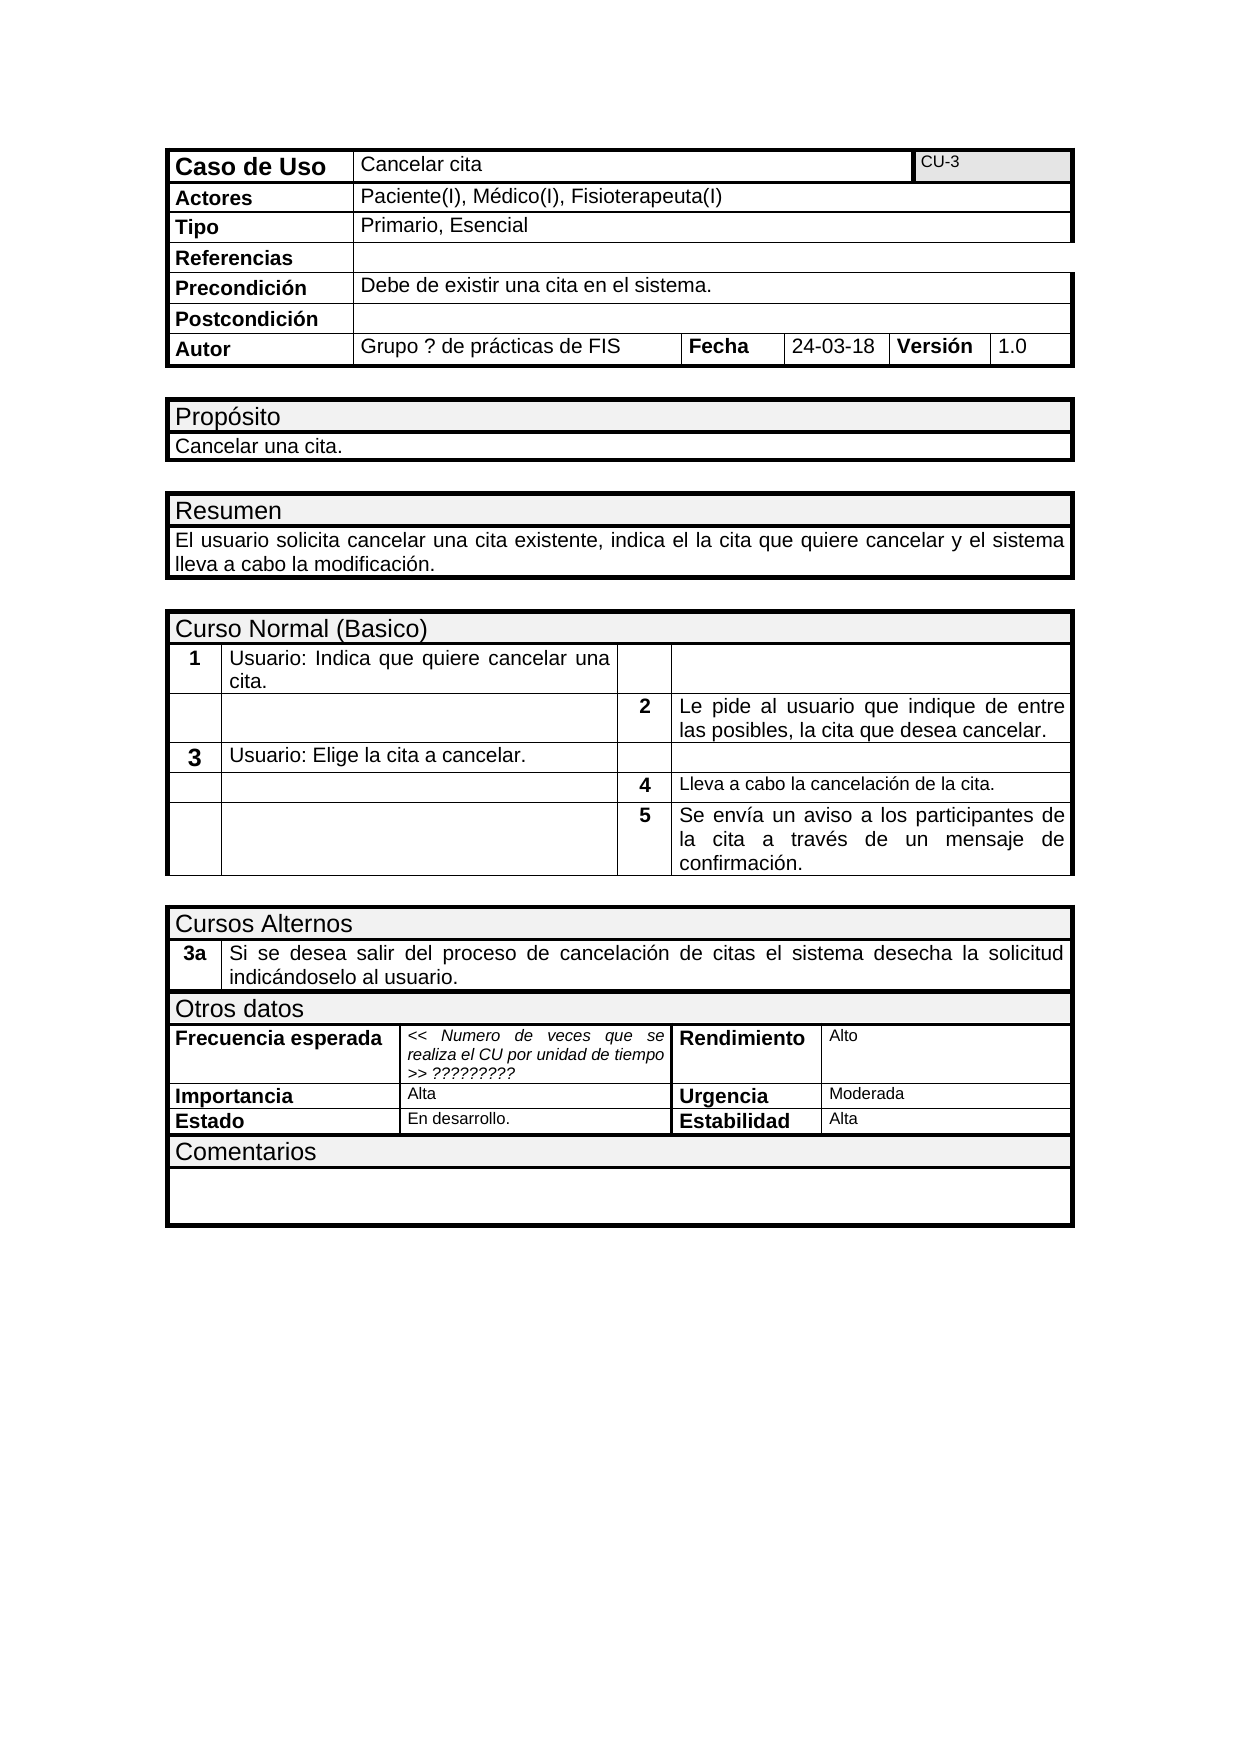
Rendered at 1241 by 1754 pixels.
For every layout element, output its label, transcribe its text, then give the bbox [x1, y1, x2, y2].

table_cell Comentarios [170, 1137, 1070, 1166]
table_cell 4 [618, 773, 671, 802]
table_cell Precondición [170, 273, 353, 303]
table_cell Postcondición [170, 304, 353, 333]
table_cell Lleva a cabo la cancelación de la cita. [672, 773, 1070, 802]
table_cell [222, 694, 617, 742]
table_cell Si se desea salir del proceso de cancelación de citas el sistema desecha la solicitud indicándoselo al usuario. [222, 941, 1070, 989]
table_cell [170, 803, 221, 875]
table_cell Debe de existir una cita en el sistema. [354, 273, 1070, 303]
table_cell Paciente(I), Médico(I), Fisioterapeuta(I) [354, 184, 1070, 211]
table_cell [672, 645, 1070, 693]
table_cell Alta [401, 1084, 670, 1108]
table_cell [170, 694, 221, 742]
table_cell << Numero de veces que se realiza el CU por unidad de tiempo >> ????????? [401, 1026, 670, 1083]
table_cell 5 [618, 803, 671, 875]
table_cell Alto [822, 1026, 1070, 1083]
table_cell Moderada [822, 1084, 1070, 1108]
table_cell Referencias [170, 243, 353, 272]
table_cell Frecuencia esperada [170, 1026, 399, 1083]
table_cell Le pide al usuario que indique de entre las posibles, la cita que desea cancelar. [672, 694, 1070, 742]
table_header Cancelar cita [354, 152, 911, 181]
table_cell Urgencia [673, 1084, 821, 1108]
table_header Propósito [170, 402, 1070, 430]
table_cell Grupo ? de prácticas de FIS [354, 334, 681, 363]
table_cell Importancia [170, 1084, 399, 1108]
table_cell Primario, Esencial [354, 213, 1070, 242]
table_cell Cancelar una cita. [170, 434, 1070, 457]
table_cell Actores [170, 184, 353, 211]
table_cell Rendimiento [673, 1026, 821, 1083]
table_cell Fecha [682, 334, 784, 363]
table_cell [170, 773, 221, 802]
table_cell Estabilidad [673, 1109, 821, 1133]
table_cell Estado [170, 1109, 399, 1133]
table_cell Versión [890, 334, 990, 363]
table_cell 2 [618, 694, 671, 742]
table_cell 1 [170, 645, 221, 693]
table_cell [354, 243, 1073, 272]
table_cell 1.0 [991, 334, 1070, 363]
table_cell Otros datos [170, 994, 1070, 1022]
table_cell En desarrollo. [401, 1109, 670, 1133]
table_cell Se envía un aviso a los participantes de la cita a través de un mensaje de confirmación. [672, 803, 1070, 875]
table_cell 3 [170, 743, 221, 772]
table_header CU-3 [916, 152, 1070, 181]
table_cell Autor [170, 334, 353, 363]
table_header Curso Normal (Basico) [170, 614, 1070, 642]
table_header Cursos Alternos [170, 909, 1070, 938]
table_cell [618, 743, 671, 772]
table_cell [672, 743, 1070, 772]
table_cell Tipo [170, 213, 353, 242]
table_cell 24-03-18 [785, 334, 889, 363]
table_cell [354, 304, 1070, 333]
table_cell [170, 1169, 1070, 1223]
table_cell Alta [822, 1109, 1070, 1133]
table_cell 3a [170, 941, 221, 989]
table_cell Usuario: Elige la cita a cancelar. [222, 743, 617, 772]
table_cell Usuario: Indica que quiere cancelar una cita. [222, 645, 617, 693]
table_header Resumen [170, 496, 1070, 524]
table_cell [222, 803, 617, 875]
table_header Caso de Uso [170, 152, 353, 181]
table_cell El usuario solicita cancelar una cita existente, indica el la cita que quiere cancelar y el sistema lleva a cabo la modificación. [170, 528, 1070, 575]
table_cell [618, 645, 671, 693]
table_cell [222, 773, 617, 802]
